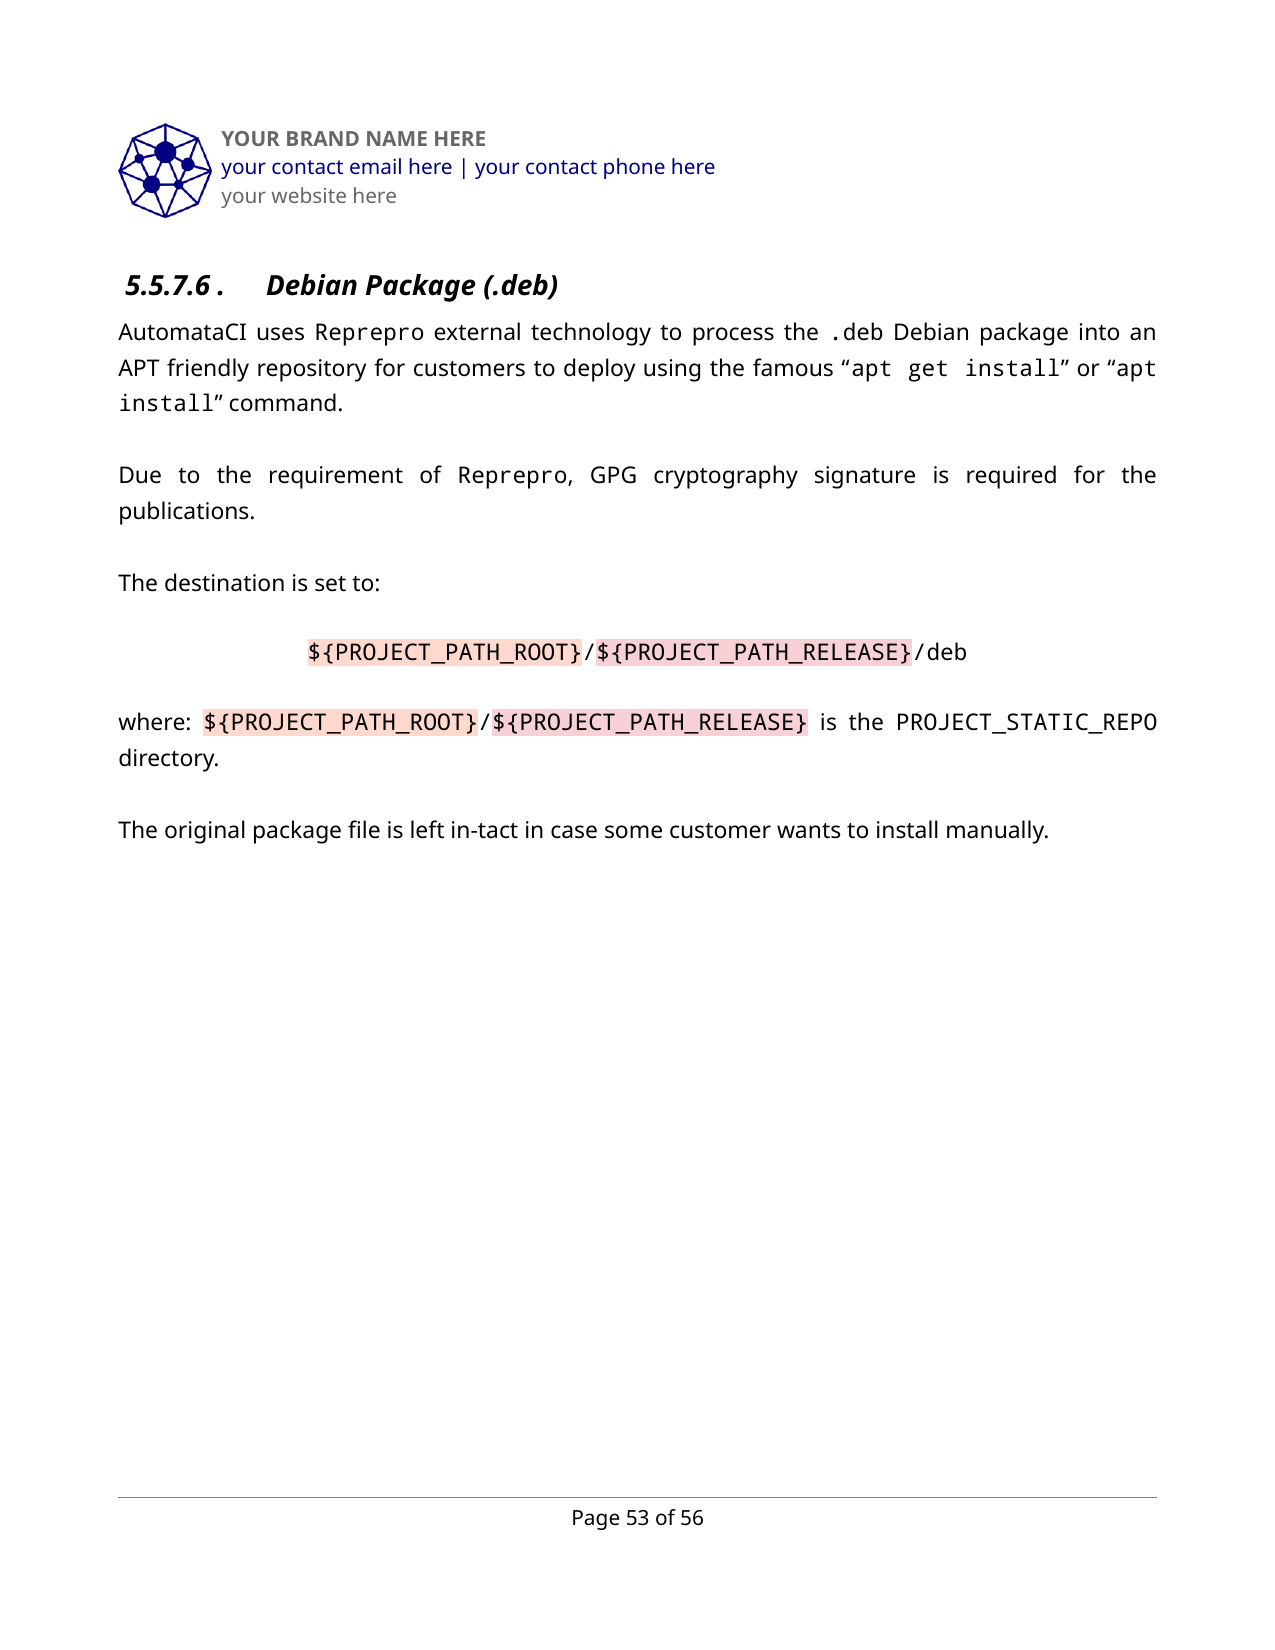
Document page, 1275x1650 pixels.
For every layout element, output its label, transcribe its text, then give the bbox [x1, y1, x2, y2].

text Due to the requirement of Reprepro, GPG cryptography signature is required for the publications. [118, 459, 1157, 526]
text AutomataCI uses Reprepro external technology to process the .deb Debian package into an APT friendly repository for customers to deploy using the famous “apt get install” or “apt install” command. [118, 316, 1157, 419]
subtitle Debian Package (.deb) [118, 265, 1157, 303]
text The destination is set to: [118, 567, 1157, 598]
picture [118, 123, 212, 218]
text The original package file is left in-tact in case some customer wants to install manually. [118, 813, 1157, 845]
text ${PROJECT_PATH_ROOT}/${PROJECT_PATH_RELEASE}/deb [118, 639, 1157, 666]
text where: ${PROJECT_PATH_ROOT}/${PROJECT_PATH_RELEASE} is the PROJECT_STATIC_REPO directory. [118, 706, 1157, 773]
